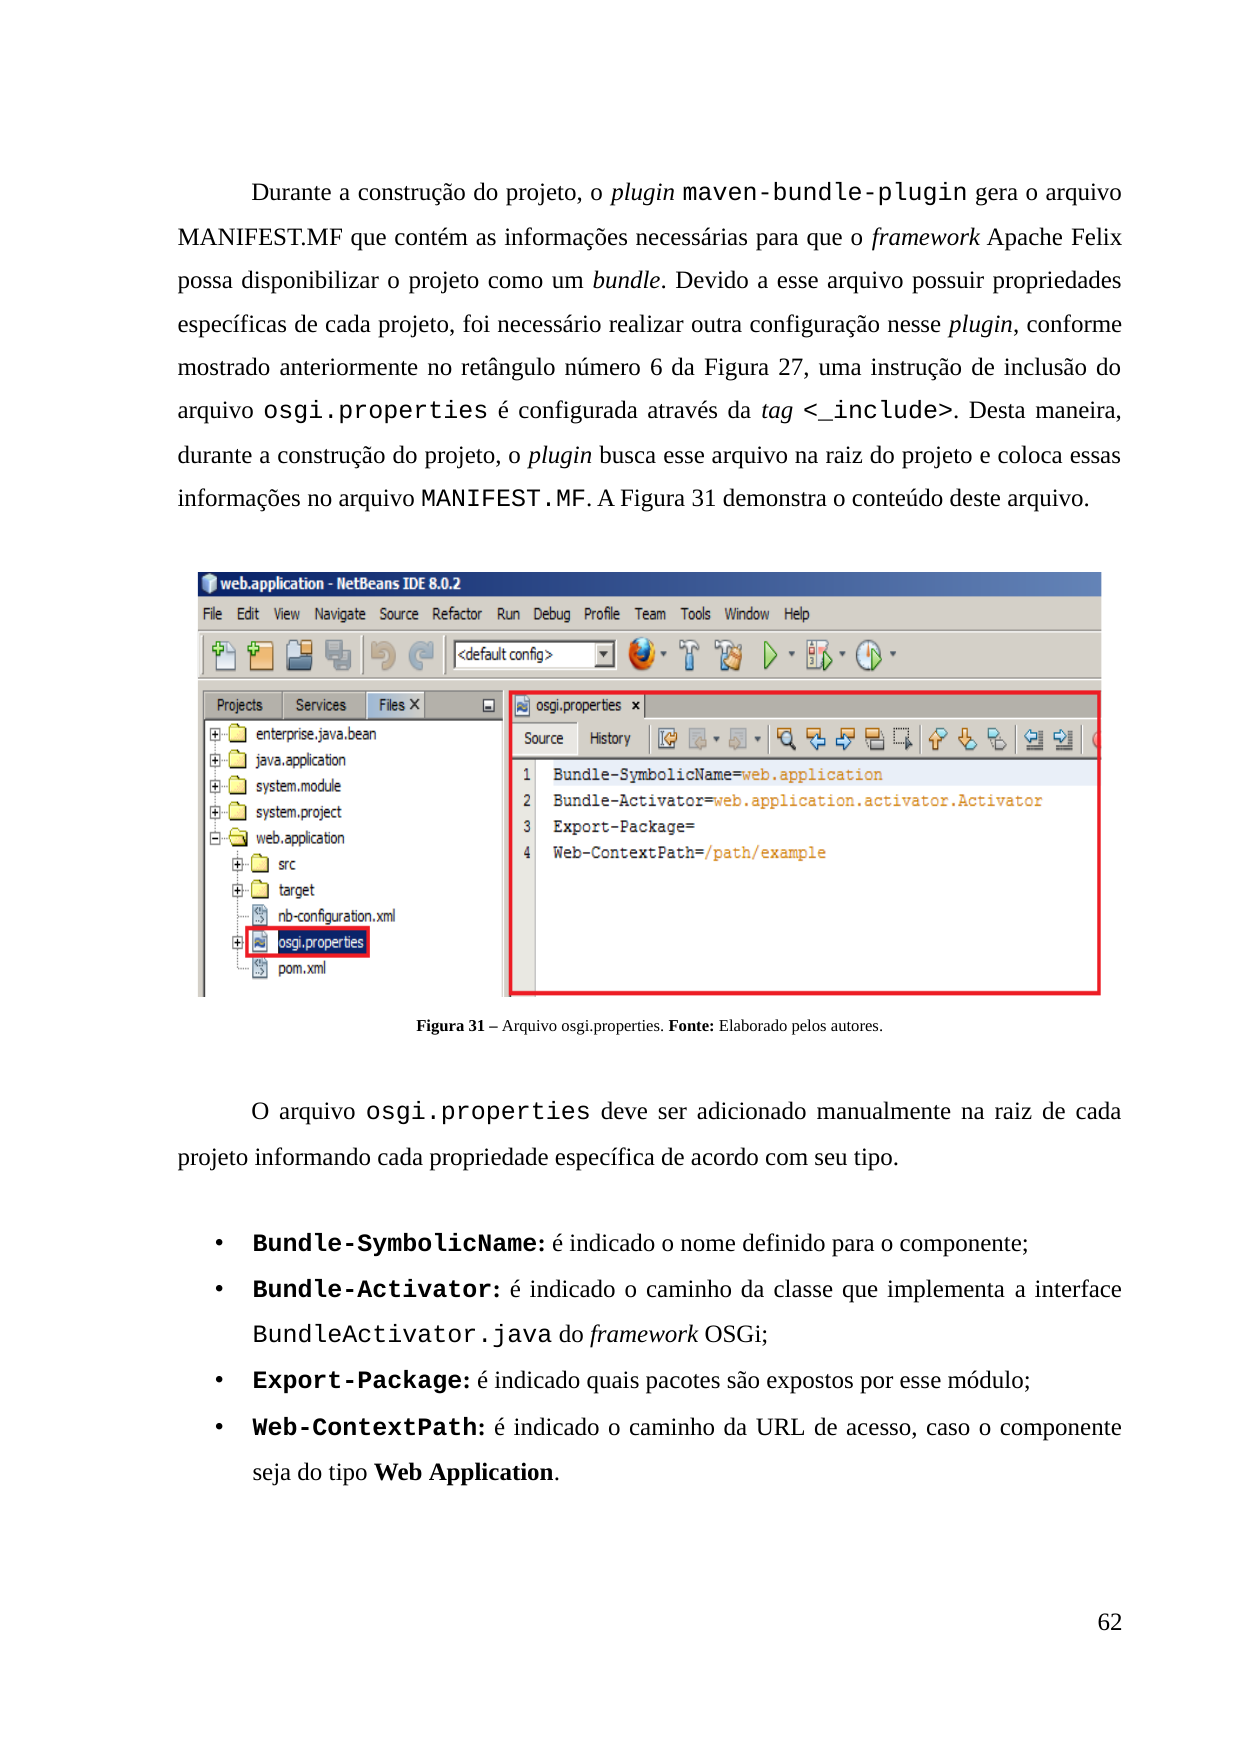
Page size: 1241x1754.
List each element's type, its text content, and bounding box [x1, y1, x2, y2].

list Bundle-Activator: é indicado o caminho da classe que implementa a interface BundleActivator.java do framework OSGi; [215, 1274, 1122, 1350]
text Durante a construção do projeto, o plugin maven-bundle-plugin gera o arquivo MANIFEST.MF que contém as informações necessárias para que o framework Apache Felix possa disponibilizar o projeto como um bundle. Devido a esse arquivo possuir propriedades específicas de cada projeto, foi necessário realizar outra configuração nesse plugin, conforme mostrado anteriormente no retângulo número 6 da Figura 27, uma instrução de inclusão do arquivo osgi.properties é configurada através da tag <_include>. Desta maneira, durante a construção do projeto, o plugin busca esse arquivo na raiz do projeto e coloca essas informações no arquivo MANIFEST.MF. A Figura 31 demonstra o conteúdo deste arquivo. [177, 177, 1122, 514]
list Export-Package: é indicado quais pacotes são expostos por esse módulo; [215, 1366, 1122, 1396]
list Bundle-SymbolicName: é indicado o nome definido para o componente; [215, 1228, 1122, 1259]
list Web-ContextPath: é indicado o caminho da URL de acesso, caso o componente seja do tipo Web Application. [215, 1412, 1122, 1486]
picture [197, 572, 1102, 997]
text O arquivo osgi.properties deve ser adicionado manualmente na raiz de cada projeto informando cada propriedade específica de acordo com seu tipo. [177, 1096, 1122, 1170]
text Figura 31 – Arquivo osgi.properties. Fonte: Elaborado pelos autores. [176, 1016, 1123, 1035]
